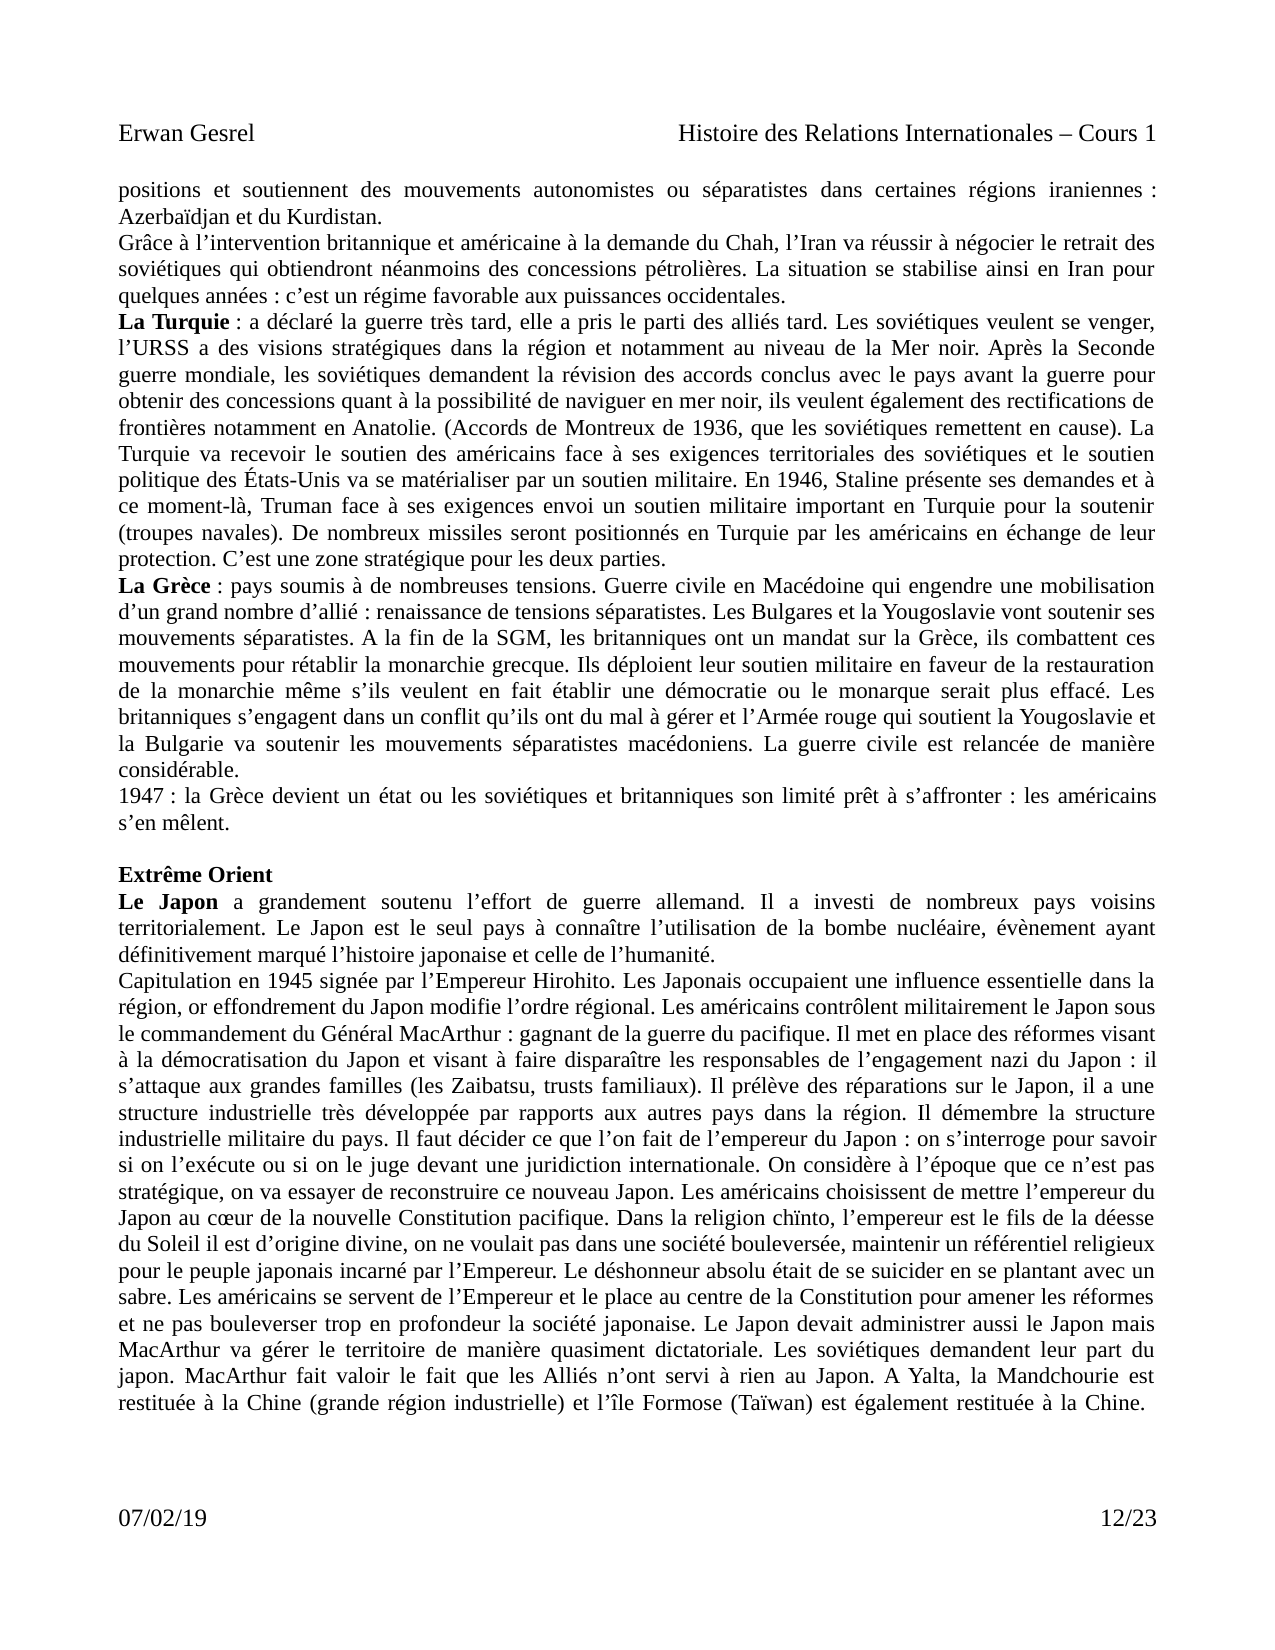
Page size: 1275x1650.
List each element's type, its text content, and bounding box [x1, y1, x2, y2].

text 1947 : la Grèce devient un état ou les soviétiques et britanniques son limité prêt à s’affronter : les américains s’en mêlent. [118, 782, 1157, 835]
text Capitulation en 1945 signée par l’Empereur Hirohito. Les Japonais occupaient une influence essentielle dans la région, or effondrement du Japon modifie l’ordre régional. Les américains contrôlent militairement le Japon sous le commandement du Général MacArthur : gagnant de la guerre du pacifique. Il met en place des réformes visant à la démocratisation du Japon et visant à faire disparaître les responsables de l’engagement nazi du Japon : il s’attaque aux grandes familles (les Zaibatsu, trusts familiaux). Il prélève des réparations sur le Japon, il a une structure industrielle très développée par rapports aux autres pays dans la région. Il démembre la structure industrielle militaire du pays. Il faut décider ce que l’on fait de l’empereur du Japon : on s’interroge pour savoir si on l’exécute ou si on le juge devant une juridiction internationale. On considère à l’époque que ce n’est pas stratégique, on va essayer de reconstruire ce nouveau Japon. Les américains choisissent de mettre l’empereur du Japon au cœur de la nouvelle Constitution pacifique. Dans la religion chïnto, l’empereur est le fils de la déesse du Soleil il est d’origine divine, on ne voulait pas dans une société bouleversée, maintenir un référentiel religieux pour le peuple japonais incarné par l’Empereur. Le déshonneur absolu était de se suicider en se plantant avec un sabre. Les américains se servent de l’Empereur et le place au centre de la Constitution pour amener les réformes et ne pas bouleverser trop en profondeur la société japonaise. Le Japon devait administrer aussi le Japon mais MacArthur va gérer le territoire de manière quasiment dictatoriale. Les soviétiques demandent leur part du japon. MacArthur fait valoir le fait que les Alliés n’ont servi à rien au Japon. A Yalta, la Mandchourie est restituée à la Chine (grande région industrielle) et l’île Formose (Taïwan) est également restituée à la Chine. [118, 967, 1157, 1441]
text La Turquie : a déclaré la guerre très tard, elle a pris le parti des alliés tard. Les soviétiques veulent se venger, l’URSS a des visions stratégiques dans la région et notamment au niveau de la Mer noir. Après la Seconde guerre mondiale, les soviétiques demandent la révision des accords conclus avec le pays avant la guerre pour obtenir des concessions quant à la possibilité de naviguer en mer noir, ils veulent également des rectifications de frontières notamment en Anatolie. (Accords de Montreux de 1936, que les soviétiques remettent en cause). La Turquie va recevoir le soutien des américains face à ses exigences territoriales des soviétiques et le soutien politique des États-Unis va se matérialiser par un soutien militaire. En 1946, Staline présente ses demandes et à ce moment-là, Truman face à ses exigences envoi un soutien militaire important en Turquie pour la soutenir (troupes navales). De nombreux missiles seront positionnés en Turquie par les américains en échange de leur protection. C’est une zone stratégique pour les deux parties. [118, 308, 1157, 572]
text Extrême Orient [118, 862, 1157, 888]
text La Grèce : pays soumis à de nombreuses tensions. Guerre civile en Macédoine qui engendre une mobilisation d’un grand nombre d’allié : renaissance de tensions séparatistes. Les Bulgares et la Yougoslavie vont soutenir ses mouvements séparatistes. A la fin de la SGM, les britanniques ont un mandat sur la Grèce, ils combattent ces mouvements pour rétablir la monarchie grecque. Ils déploient leur soutien militaire en faveur de la restauration de la monarchie même s’ils veulent en fait établir une démocratie ou le monarque serait plus effacé. Les britanniques s’engagent dans un conflit qu’ils ont du mal à gérer et l’Armée rouge qui soutient la Yougoslavie et la Bulgarie va soutenir les mouvements séparatistes macédoniens. La guerre civile est relancée de manière considérable. [118, 572, 1157, 782]
text positions et soutiennent des mouvements autonomistes ou séparatistes dans certaines régions iraniennes : Azerbaïdjan et du Kurdistan. [118, 176, 1157, 229]
text Le Japon a grandement soutenu l’effort de guerre allemand. Il a investi de nombreux pays voisins territorialement. Le Japon est le seul pays à connaître l’utilisation de la bombe nucléaire, évènement ayant définitivement marqué l’histoire japonaise et celle de l’humanité. [118, 888, 1157, 967]
text Grâce à l’intervention britannique et américaine à la demande du Chah, l’Iran va réussir à négocier le retrait des soviétiques qui obtiendront néanmoins des concessions pétrolières. La situation se stabilise ainsi en Iran pour quelques années : c’est un régime favorable aux puissances occidentales. [118, 229, 1157, 308]
